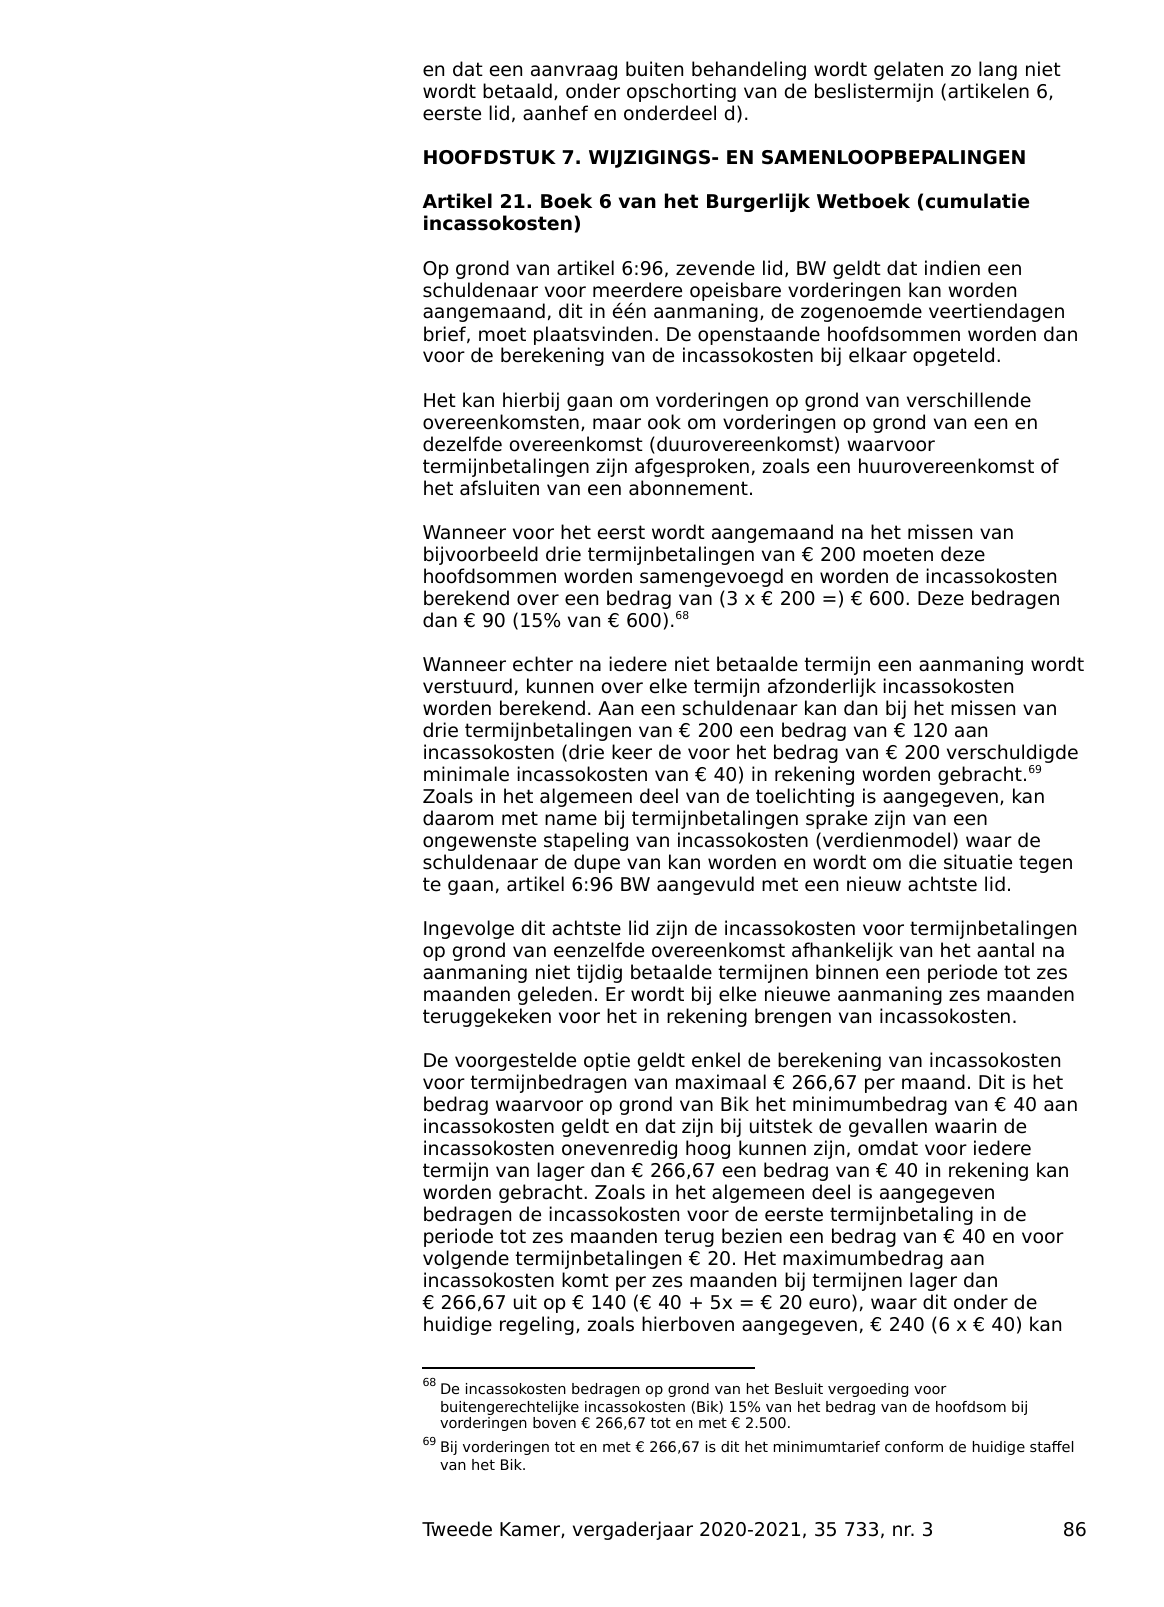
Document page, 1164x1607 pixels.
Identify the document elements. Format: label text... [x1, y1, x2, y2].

text Bij vorderingen tot en met € 266,67 is dit het minimumtarief conform de huidige staffel van het Bik. [422, 1435, 1087, 1474]
subtitle HOOFDSTUK 7. WIJZIGINGS- EN SAMENLOOPBEPALINGEN [422, 147, 1087, 169]
text en dat een aanvraag buiten behandeling wordt gelaten zo lang niet wordt betaald, onder opschorting van de beslistermijn (artikelen 6, eerste lid, aanhef en onderdeel d). [422, 59, 1087, 125]
subtitle Artikel 21. Boek 6 van het Burgerlijk Wetboek (cumulatie incassokosten) [422, 191, 1087, 235]
text Het kan hierbij gaan om vorderingen op grond van verschillende overeenkomsten, maar ook om vorderingen op grond van een en dezelfde overeenkomst (duurovereenkomst) waarvoor termijnbetalingen zijn afgesproken, zoals een huurovereenkomst of het afsluiten van een abonnement. [422, 389, 1087, 499]
text Wanneer voor het eerst wordt aangemaand na het missen van bijvoorbeeld drie termijnbetalingen van € 200 moeten deze hoofdsommen worden samengevoegd en worden de incassokosten berekend over een bedrag van (3 x € 200 =) € 600. Deze bedragen dan € 90 (15% van € 600). [422, 522, 1087, 632]
text Wanneer echter na iedere niet betaalde termijn een aanmaning wordt verstuurd, kunnen over elke termijn afzonderlijk incassokosten worden berekend. Aan een schuldenaar kan dan bij het missen van drie termijnbetalingen van € 200 een bedrag van € 120 aan incassokosten (drie keer de voor het bedrag van € 200 verschuldigde minimale incassokosten van € 40) in rekening worden gebracht. Zoals in het algemeen deel van de toelichting is aangegeven, kan daarom met name bij termijnbetalingen sprake zijn van een ongewenste stapeling van incassokosten (verdienmodel) waar de schuldenaar de dupe van kan worden en wordt om die situatie tegen te gaan, artikel 6:96 BW aangevuld met een nieuw achtste lid. [422, 654, 1087, 896]
text Ingevolge dit achtste lid zijn de incassokosten voor termijnbetalingen op grond van eenzelfde overeenkomst afhankelijk van het aantal na aanmaning niet tijdig betaalde termijnen binnen een periode tot zes maanden geleden. Er wordt bij elke nieuwe aanmaning zes maanden teruggekeken voor het in rekening brengen van incassokosten. [422, 918, 1087, 1028]
text De voorgestelde optie geldt enkel de berekening van incassokosten voor termijnbedragen van maximaal € 266,67 per maand. Dit is het bedrag waarvoor op grond van Bik het minimumbedrag van € 40 aan incassokosten geldt en dat zijn bij uitstek de gevallen waarin de incassokosten onevenredig hoog kunnen zijn, omdat voor iedere termijn van lager dan € 266,67 een bedrag van € 40 in rekening kan worden gebracht. Zoals in het algemeen deel is aangegeven bedragen de incassokosten voor de eerste termijnbetaling in de periode tot zes maanden terug bezien een bedrag van € 40 en voor volgende termijnbetalingen € 20. Het maximumbedrag aan incassokosten komt per zes maanden bij termijnen lager dan € 266,67 uit op € 140 (€ 40 + 5x = € 20 euro), waar dit onder de huidige regeling, zoals hierboven aangegeven, € 240 (6 x € 40) kan [422, 1050, 1087, 1336]
text De incassokosten bedragen op grond van het Besluit vergoeding voor buitengerechtelijke incassokosten (Bik) 15% van het bedrag van de hoofdsom bij vorderingen boven € 266,67 tot en met € 2.500. [422, 1377, 1087, 1432]
text Op grond van artikel 6:96, zevende lid, BW geldt dat indien een schuldenaar voor meerdere opeisbare vorderingen kan worden aangemaand, dit in één aanmaning, de zogenoemde veertiendagen brief, moet plaatsvinden. De openstaande hoofdsommen worden dan voor de berekening van de incassokosten bij elkaar opgeteld. [422, 257, 1087, 367]
